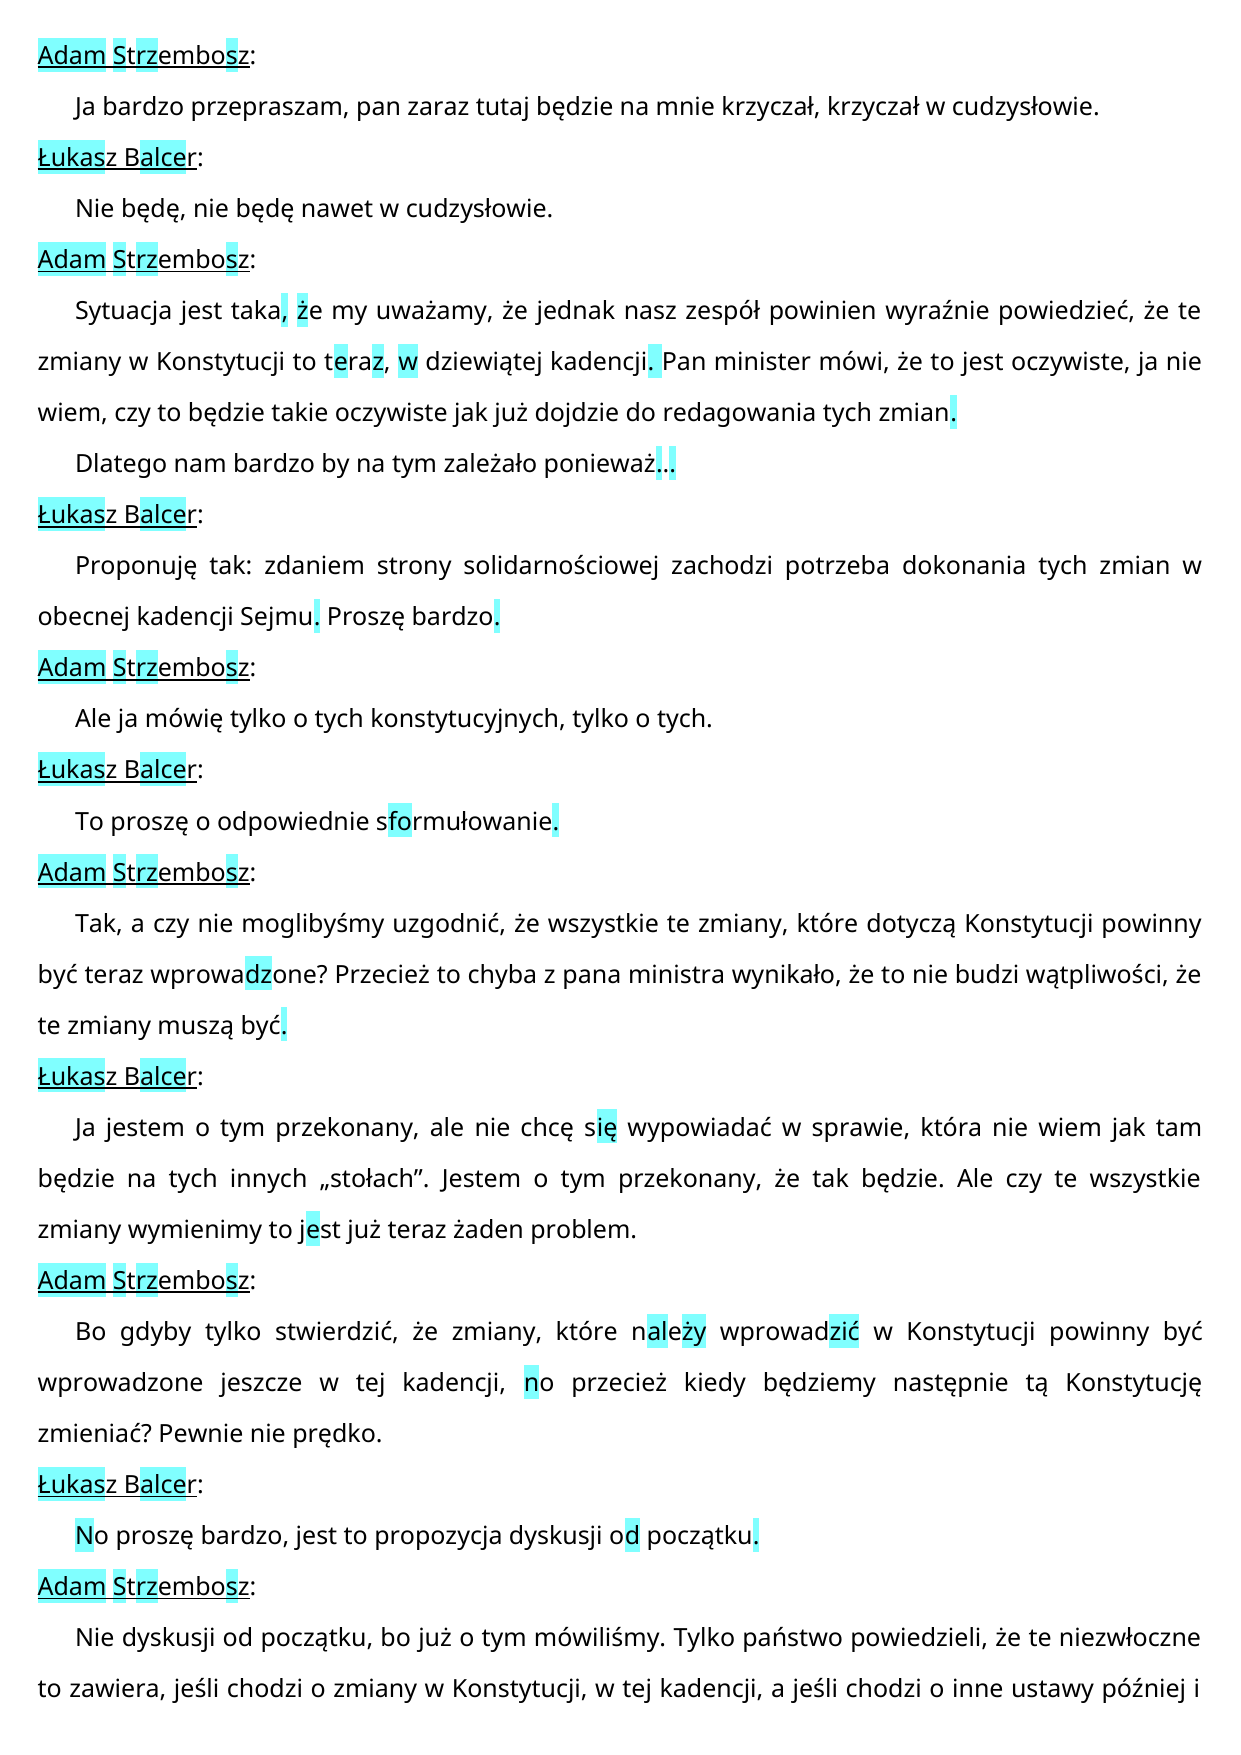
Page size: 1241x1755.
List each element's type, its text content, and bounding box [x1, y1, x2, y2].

text Ja jestem o tym przekonany, ale nie chcę się wypowiadać w sprawie, która nie wiem jak tam będzie na tych innych „stołach”. Jestem o tym przekonany, że tak będzie. Ale czy te wszystkie zmiany wymienimy to jest już teraz żaden problem. [37, 1109, 1203, 1246]
text Łukasz Balcer: [37, 752, 1203, 786]
text Adam Strzembosz: [37, 1569, 1203, 1603]
text Łukasz Balcer: [37, 1058, 1203, 1092]
text Dlatego nam bardzo by na tym zależało ponieważ... [37, 446, 1203, 480]
text Adam Strzembosz: [37, 1262, 1203, 1297]
text Nie będę, nie będę nawet w cudzysłowie. [37, 191, 1203, 225]
text No proszę bardzo, jest to propozycja dyskusji od początku. [37, 1518, 1203, 1552]
text Adam Strzembosz: [37, 854, 1203, 888]
text Bo gdyby tylko stwierdzić, że zmiany, które należy wprowadzić w Konstytucji powinny być wprowadzone jeszcze w tej kadencji, no przecież kiedy będziemy następnie tą Konstytucję zmieniać? Pewnie nie prędko. [37, 1313, 1203, 1450]
text Ja bardzo przepraszam, pan zaraz tutaj będzie na mnie krzyczał, krzyczał w cudzysłowie. [37, 88, 1203, 123]
text Łukasz Balcer: [37, 497, 1203, 531]
text Nie dyskusji od początku, bo już o tym mówiliśmy. Tylko państwo powiedzieli, że te niezwłoczne to zawiera, jeśli chodzi o zmiany w Konstytucji, w tej kadencji, a jeśli chodzi o inne ustawy później i [37, 1620, 1203, 1705]
text Proponuję tak: zdaniem strony solidarnościowej zachodzi potrzeba dokonania tych zmian w obecnej kadencji Sejmu. Proszę bardzo. [37, 548, 1203, 633]
text Ale ja mówię tylko o tych konstytucyjnych, tylko o tych. [37, 701, 1203, 735]
text Adam Strzembosz: [37, 37, 1203, 72]
text To proszę o odpowiednie sformułowanie. [37, 803, 1203, 837]
text Sytuacja jest taka, że my uważamy, że jednak nasz zespół powinien wyraźnie powiedzieć, że te zmiany w Konstytucji to teraz, w dziewiątej kadencji. Pan minister mówi, że to jest oczywiste, ja nie wiem, czy to będzie takie oczywiste jak już dojdzie do redagowania tych zmian. [37, 293, 1203, 429]
text Łukasz Balcer: [37, 139, 1203, 174]
text Tak, a czy nie moglibyśmy uzgodnić, że wszystkie te zmiany, które dotyczą Konstytucji powinny być teraz wprowadzone? Przecież to chyba z pana ministra wynikało, że to nie budzi wątpliwości, że te zmiany muszą być. [37, 905, 1203, 1041]
text Adam Strzembosz: [37, 650, 1203, 684]
text Łukasz Balcer: [37, 1467, 1203, 1501]
text Adam Strzembosz: [37, 242, 1203, 276]
